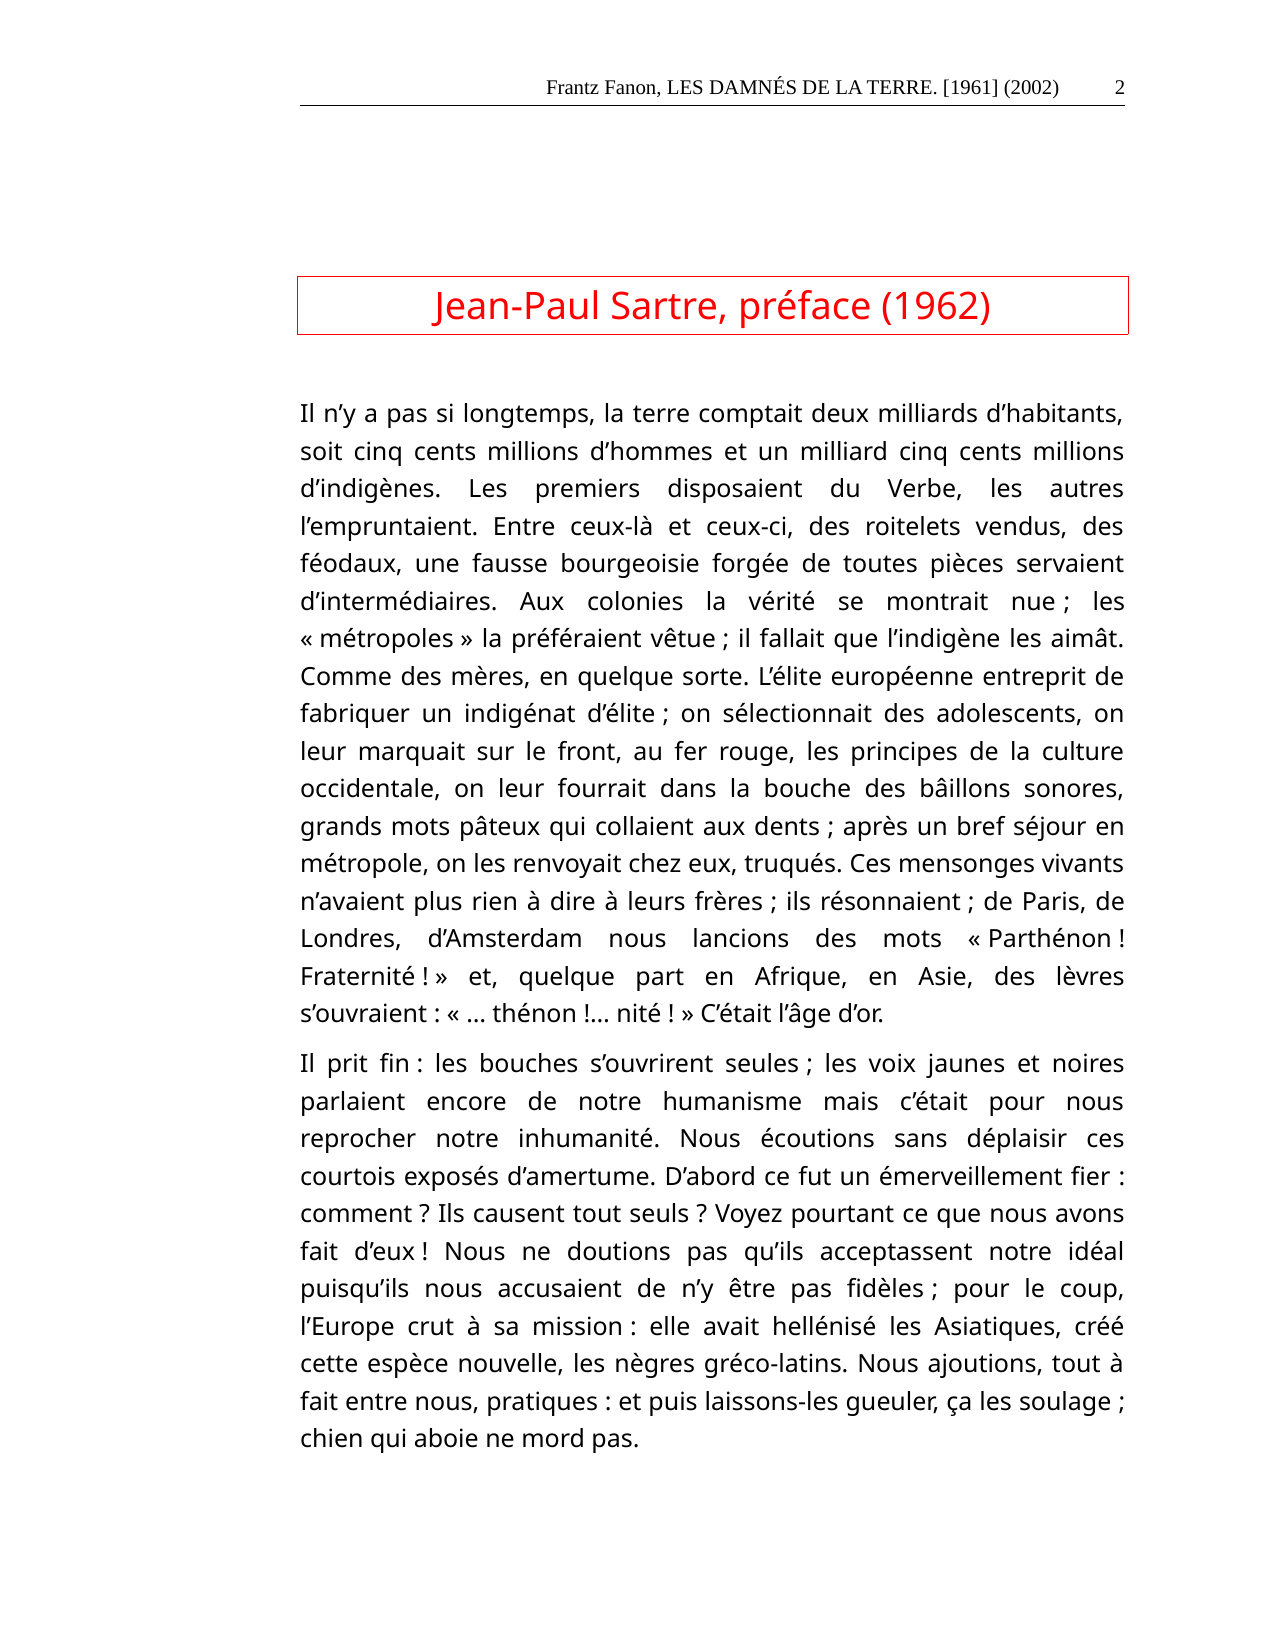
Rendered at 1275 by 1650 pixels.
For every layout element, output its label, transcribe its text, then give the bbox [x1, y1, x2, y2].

text Il prit fin : les bouches s’ouvrirent seules ; les voix jaunes et noires parlaient encore de notre humanisme mais c’était pour nous reprocher notre inhumanité. Nous écoutions sans déplaisir ces courtois exposés d’amertume. D’abord ce fut un émerveillement fier : comment ? Ils causent tout seuls ? Voyez pourtant ce que nous avons fait d’eux ! Nous ne doutions pas qu’ils acceptassent notre idéal puisqu’ils nous accusaient de n’y être pas fidèles ; pour le coup, l’Europe crut à sa mission : elle avait hellénisé les Asiatiques, créé cette espèce nouvelle, les nègres gréco-latins. Nous ajoutions, tout à fait entre nous, pratiques : et puis laissons-les gueuler, ça les soulage ; chien qui aboie ne mord pas. [300, 1043, 1125, 1455]
text Il n’y a pas si longtemps, la terre comptait deux milliards d’habitants, soit cinq cents millions d’hommes et un milliard cinq cents millions d’indigènes. Les premiers disposaient du Verbe, les autres l’empruntaient. Entre ceux-là et ceux-ci, des roitelets vendus, des féodaux, une fausse bourgeoisie forgée de toutes pièces servaient d’intermédiaires. Aux colonies la vérité se montrait nue ; les « métropoles » la préféraient vêtue ; il fallait que l’indigène les aimât. Comme des mères, en quelque sorte. L’élite européenne entreprit de fabriquer un indigénat d’élite ; on sélectionnait des adolescents, on leur marquait sur le front, au fer rouge, les principes de la culture occidentale, on leur fourrait dans la bouche des bâillons sonores, grands mots pâteux qui collaient aux dents ; après un bref séjour en métropole, on les renvoyait chez eux, truqués. Ces mensonges vivants n’avaient plus rien à dire à leurs frères ; ils résonnaient ; de Paris, de Londres, d’Amsterdam nous lancions des mots « Parthénon ! Fraternité ! » et, quelque part en Afrique, en Asie, des lèvres s’ouvraient : « … thénon !… nité ! » C’était l’âge d’or. [300, 393, 1125, 1030]
subtitle Jean-Paul Sartre, préface (1962) [298, 277, 1128, 334]
